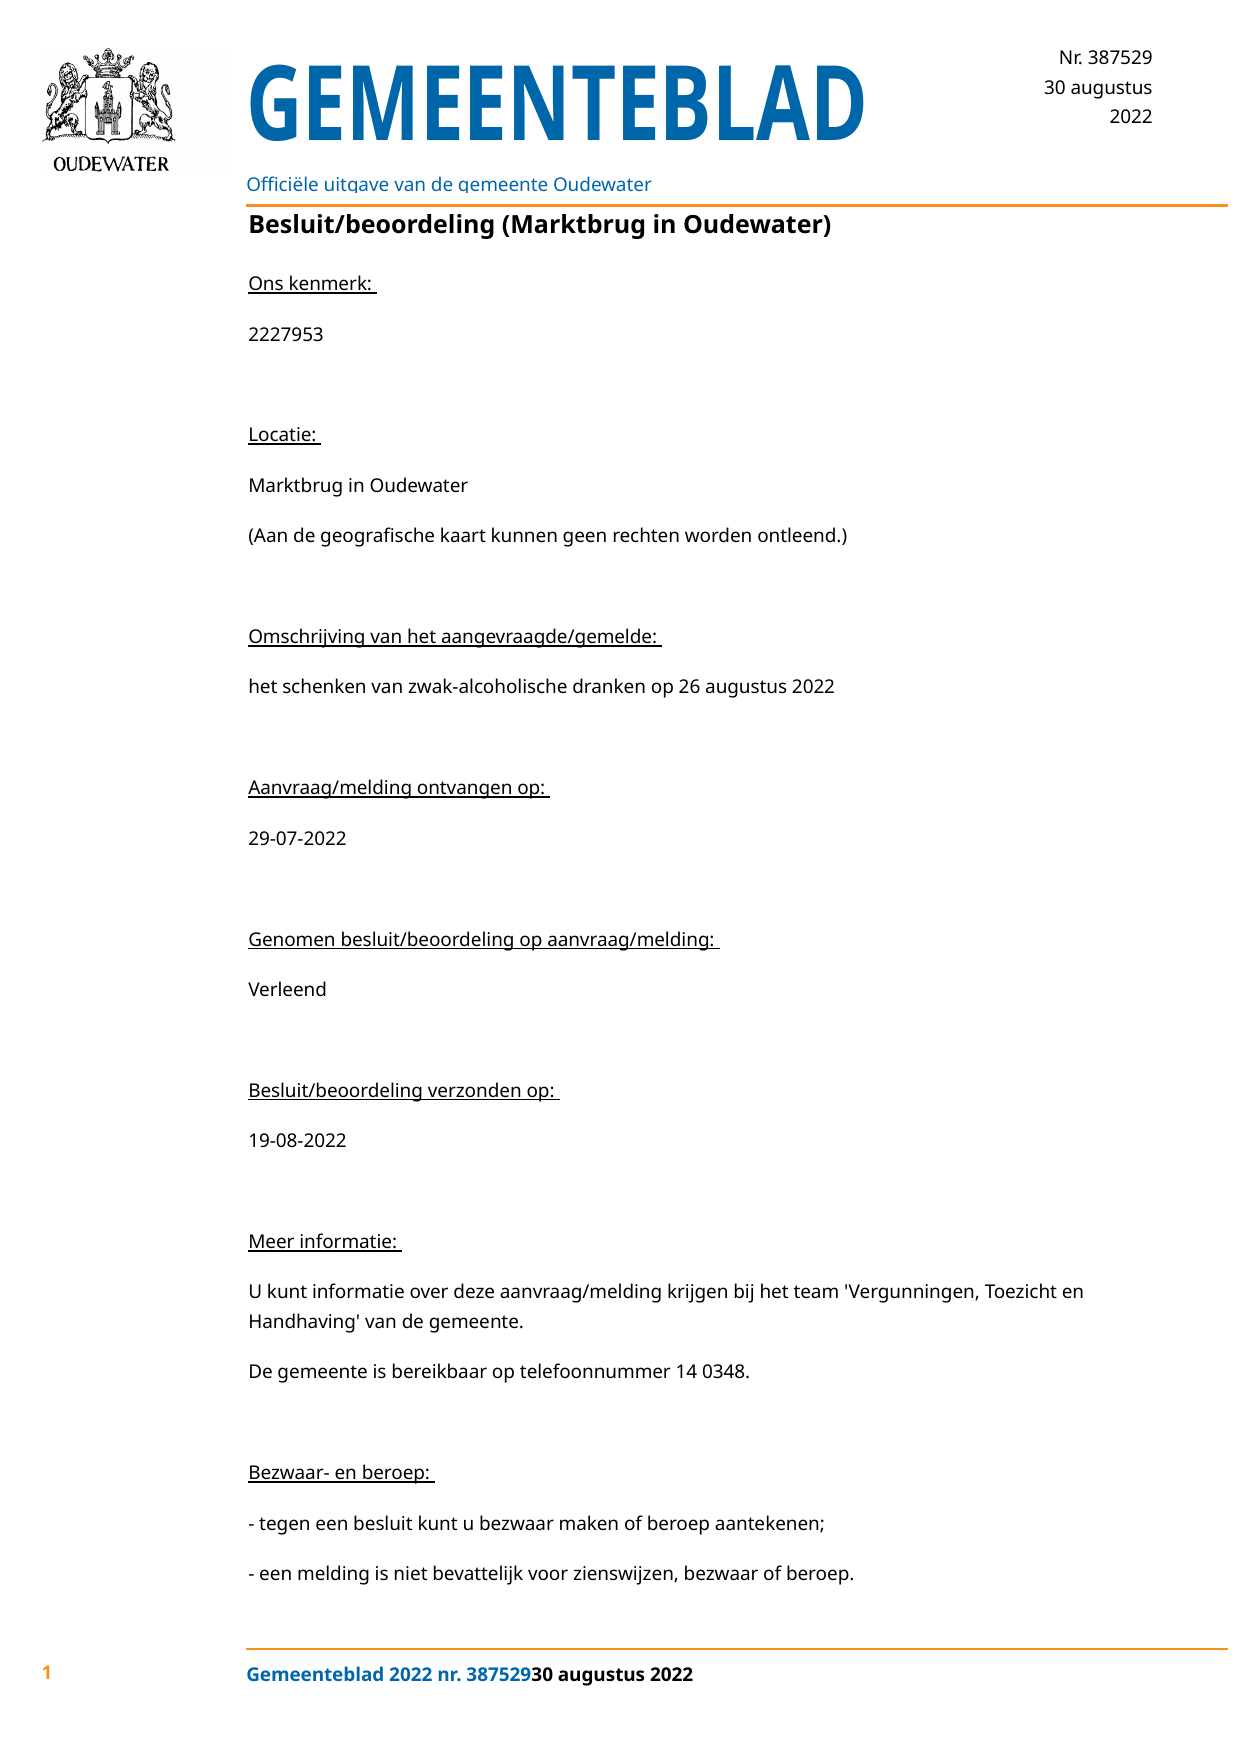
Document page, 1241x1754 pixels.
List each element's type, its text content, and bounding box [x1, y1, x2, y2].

text het schenken van zwak-alcoholische dranken op 26 augustus 2022 [248, 674, 1152, 699]
text Besluit/beoordeling (Marktbrug in Oudewater) [248, 207, 1152, 241]
text De gemeente is bereikbaar op telefoonnummer 14 0348. [248, 1359, 1152, 1384]
text Verleend [248, 976, 1152, 1002]
text Aanvraag/melding ontvangen op: [248, 774, 1152, 800]
text Marktbrug in Oudewater [248, 472, 1152, 498]
text Genomen besluit/beoordeling op aanvraag/melding: [248, 926, 1152, 951]
text 29-07-2022 [248, 825, 1152, 851]
text 19-08-2022 [248, 1127, 1152, 1153]
text Locatie: [248, 422, 1152, 447]
picture [41, 47, 231, 172]
text - tegen een besluit kunt u bezwaar maken of beroep aantekenen; [248, 1510, 1152, 1536]
text Besluit/beoordeling verzonden op: [248, 1077, 1152, 1103]
text - een melding is niet bevattelijk voor zienswijzen, bezwaar of beroep. [248, 1560, 1152, 1586]
text Meer informatie: [248, 1228, 1152, 1254]
text Ons kenmerk: [248, 270, 1152, 296]
text Bezwaar- en beroep: [248, 1459, 1152, 1485]
text Omschrijving van het aangevraagde/gemelde: [248, 623, 1152, 649]
text U kunt informatie over deze aanvraag/melding krijgen bij het team 'Vergunningen, Toezicht en Handhaving' van de gemeente. [248, 1279, 1152, 1334]
text (Aan de geografische kaart kunnen geen rechten worden ontleend.) [248, 522, 1152, 548]
text 2227953 [248, 321, 1152, 346]
